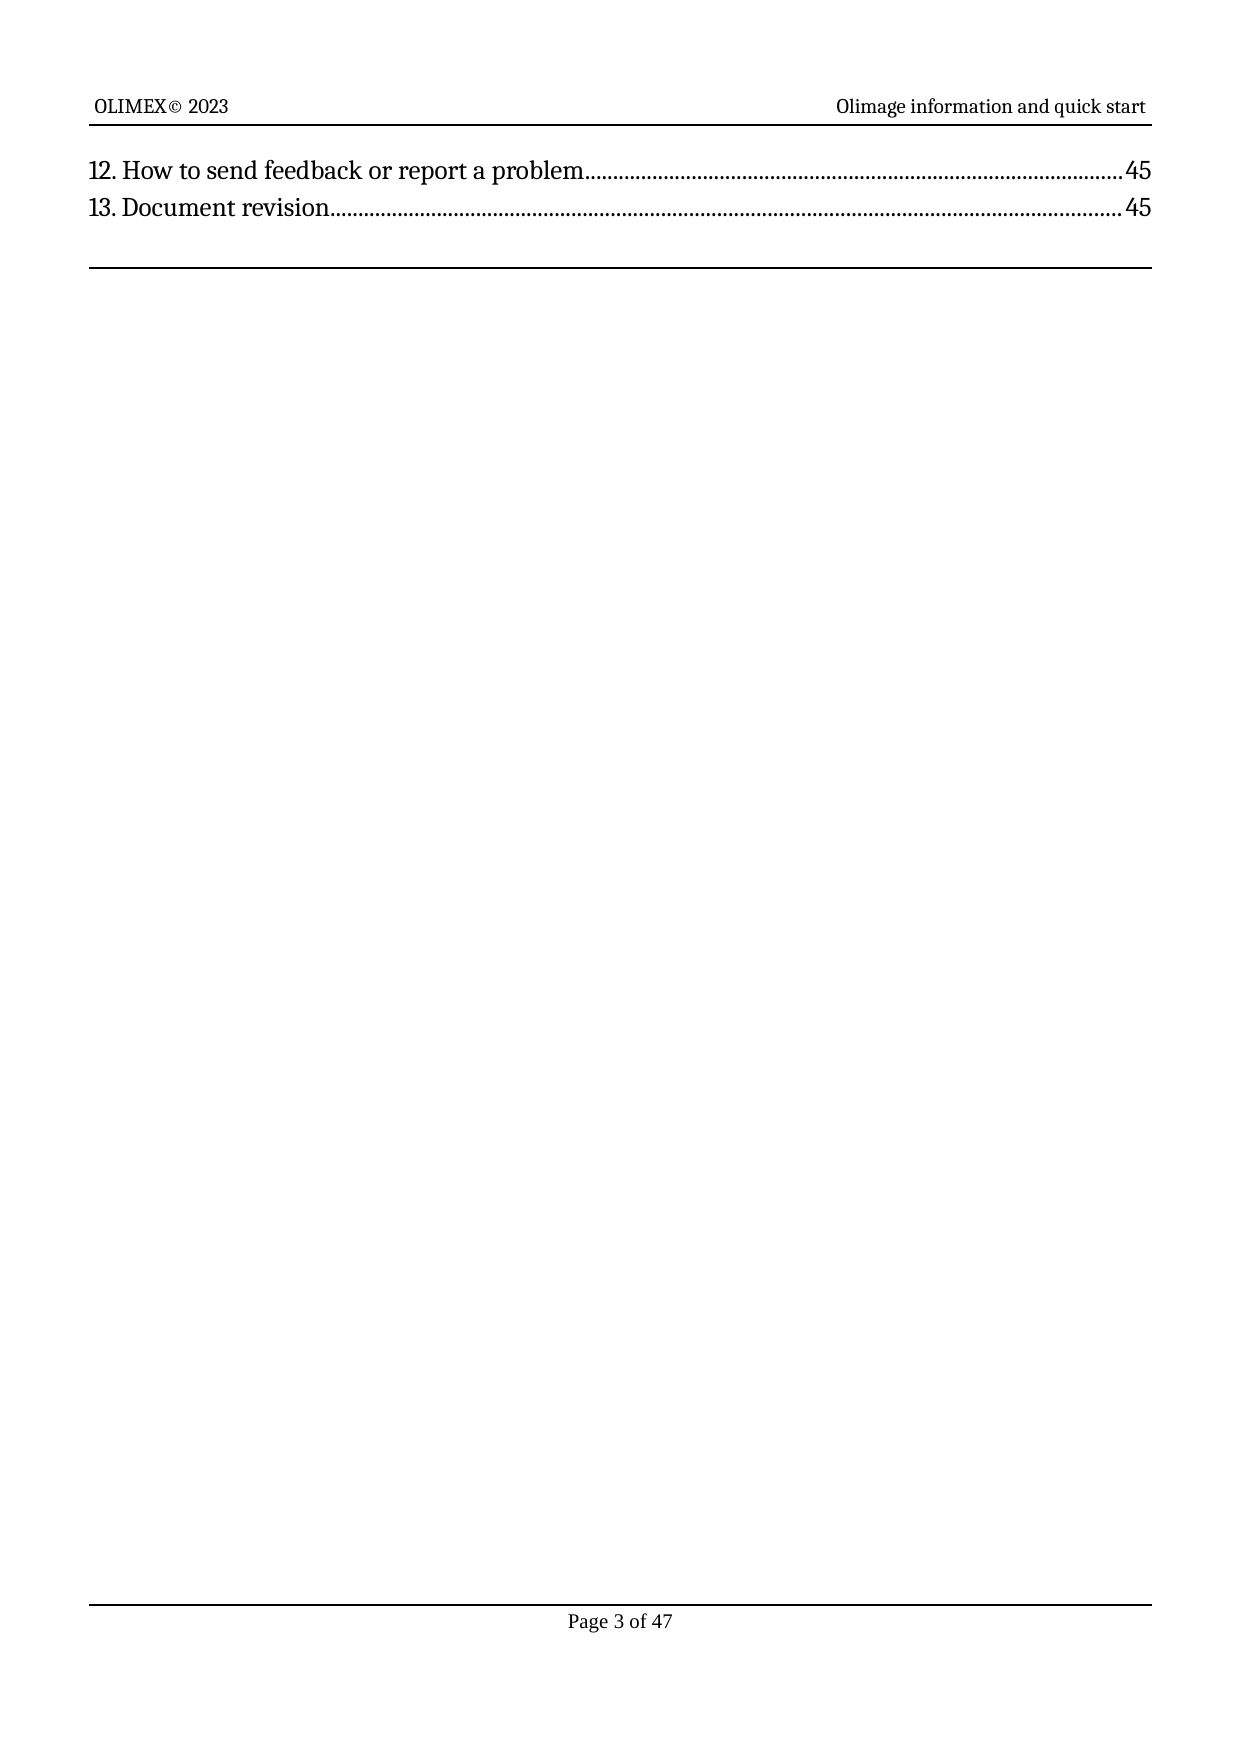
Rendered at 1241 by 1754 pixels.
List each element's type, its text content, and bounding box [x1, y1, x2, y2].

text 13. Document revision 45 [88, 192, 1152, 223]
text 12. How to send feedback or report a problem 45 [88, 155, 1152, 186]
